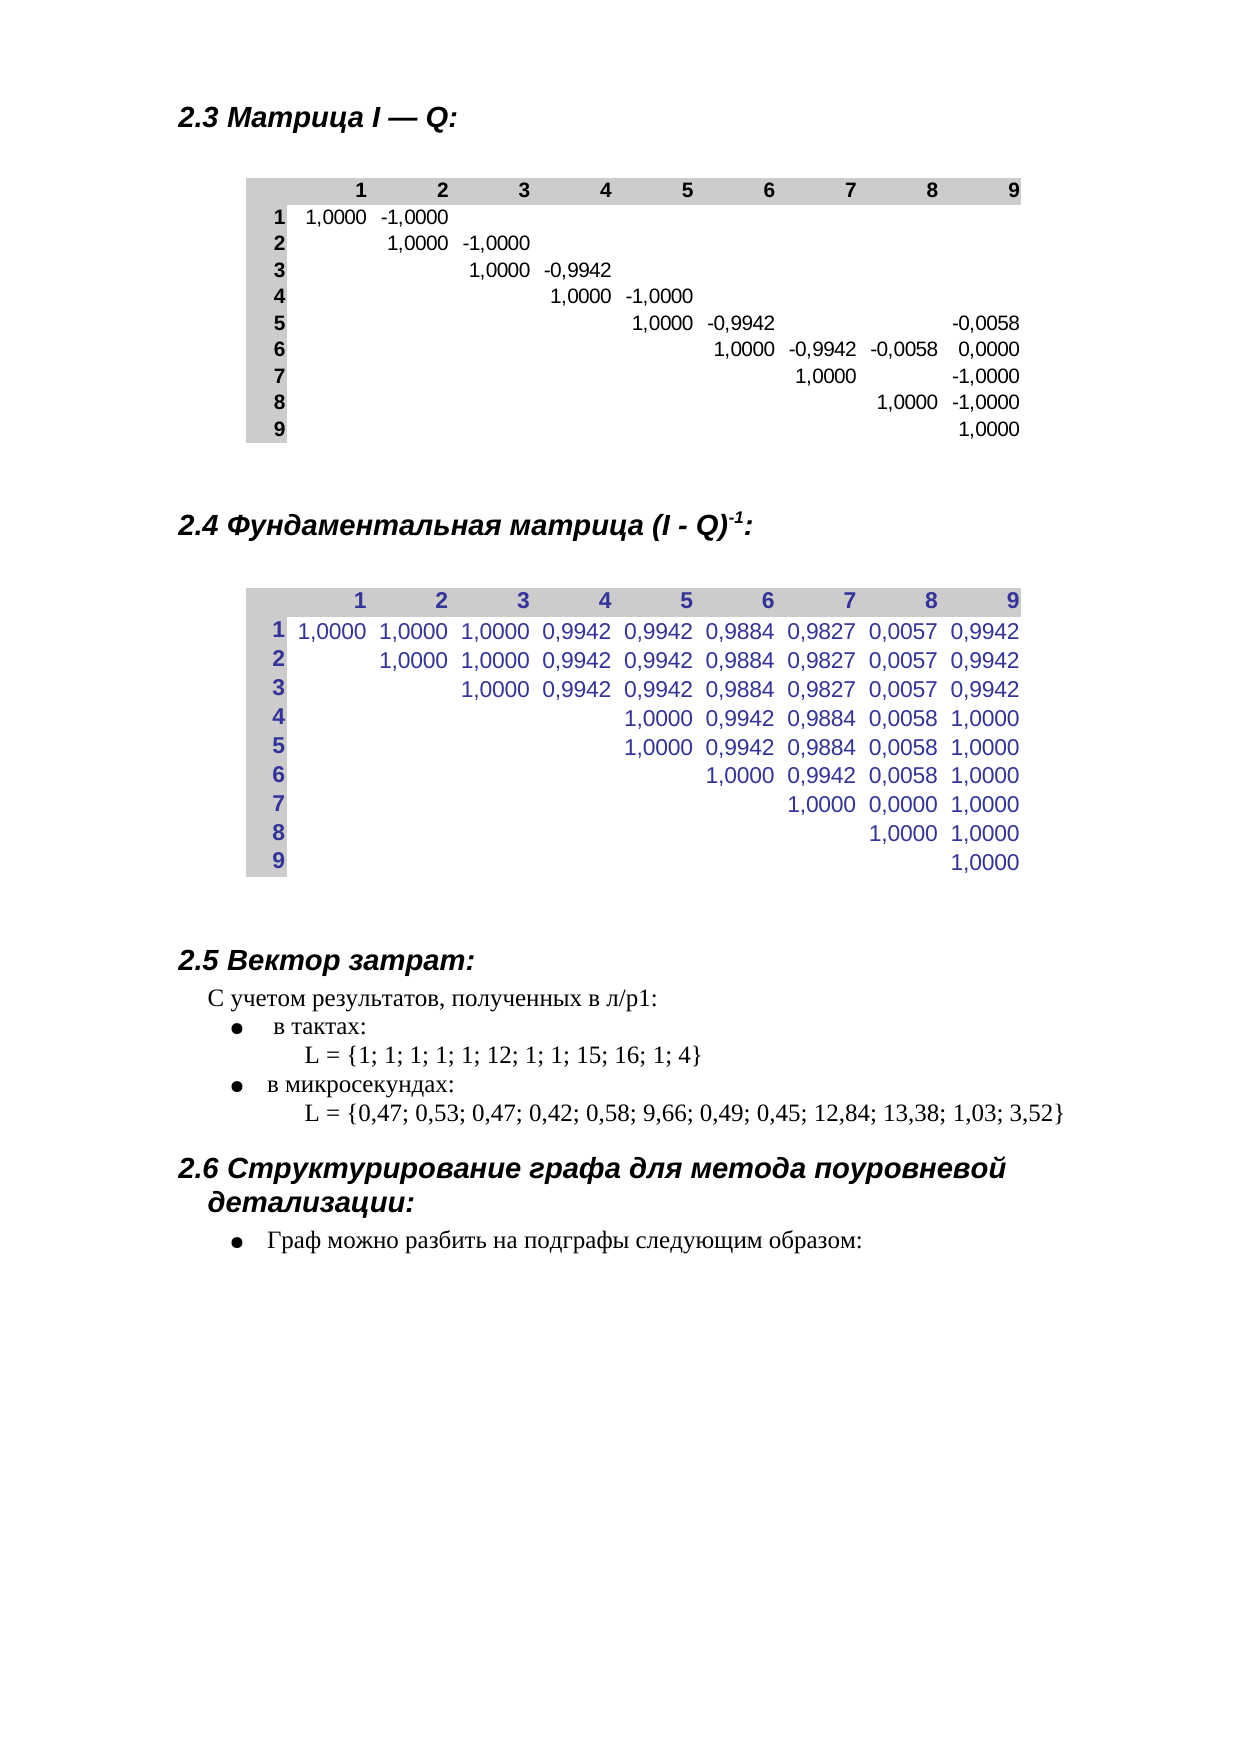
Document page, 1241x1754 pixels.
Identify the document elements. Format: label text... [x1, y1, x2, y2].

list в тактах: [229, 1011, 1152, 1040]
subtitle Матрица I — Q: [170, 100, 1152, 133]
subtitle Вектор затрат: [170, 943, 1152, 976]
list L = {0,47; 0,53; 0,47; 0,42; 0,58; 9,66; 0,49; 0,45; 12,84; 13,38; 1,03; 3,52} [267, 1098, 1152, 1126]
list в микросекундах: [229, 1069, 1152, 1098]
list Граф можно разбить на подграфы следующим образом: [229, 1225, 1152, 1253]
list L = {1; 1; 1; 1; 1; 12; 1; 1; 15; 16; 1; 4} [267, 1040, 1152, 1069]
subtitle Фундаментальная матрица (I - Q)-1: [170, 508, 1152, 542]
list С учетом результатов, полученных в л/р1: [170, 983, 1152, 1011]
subtitle Структурирование графа для метода поуровневой детализации: [170, 1151, 1152, 1218]
